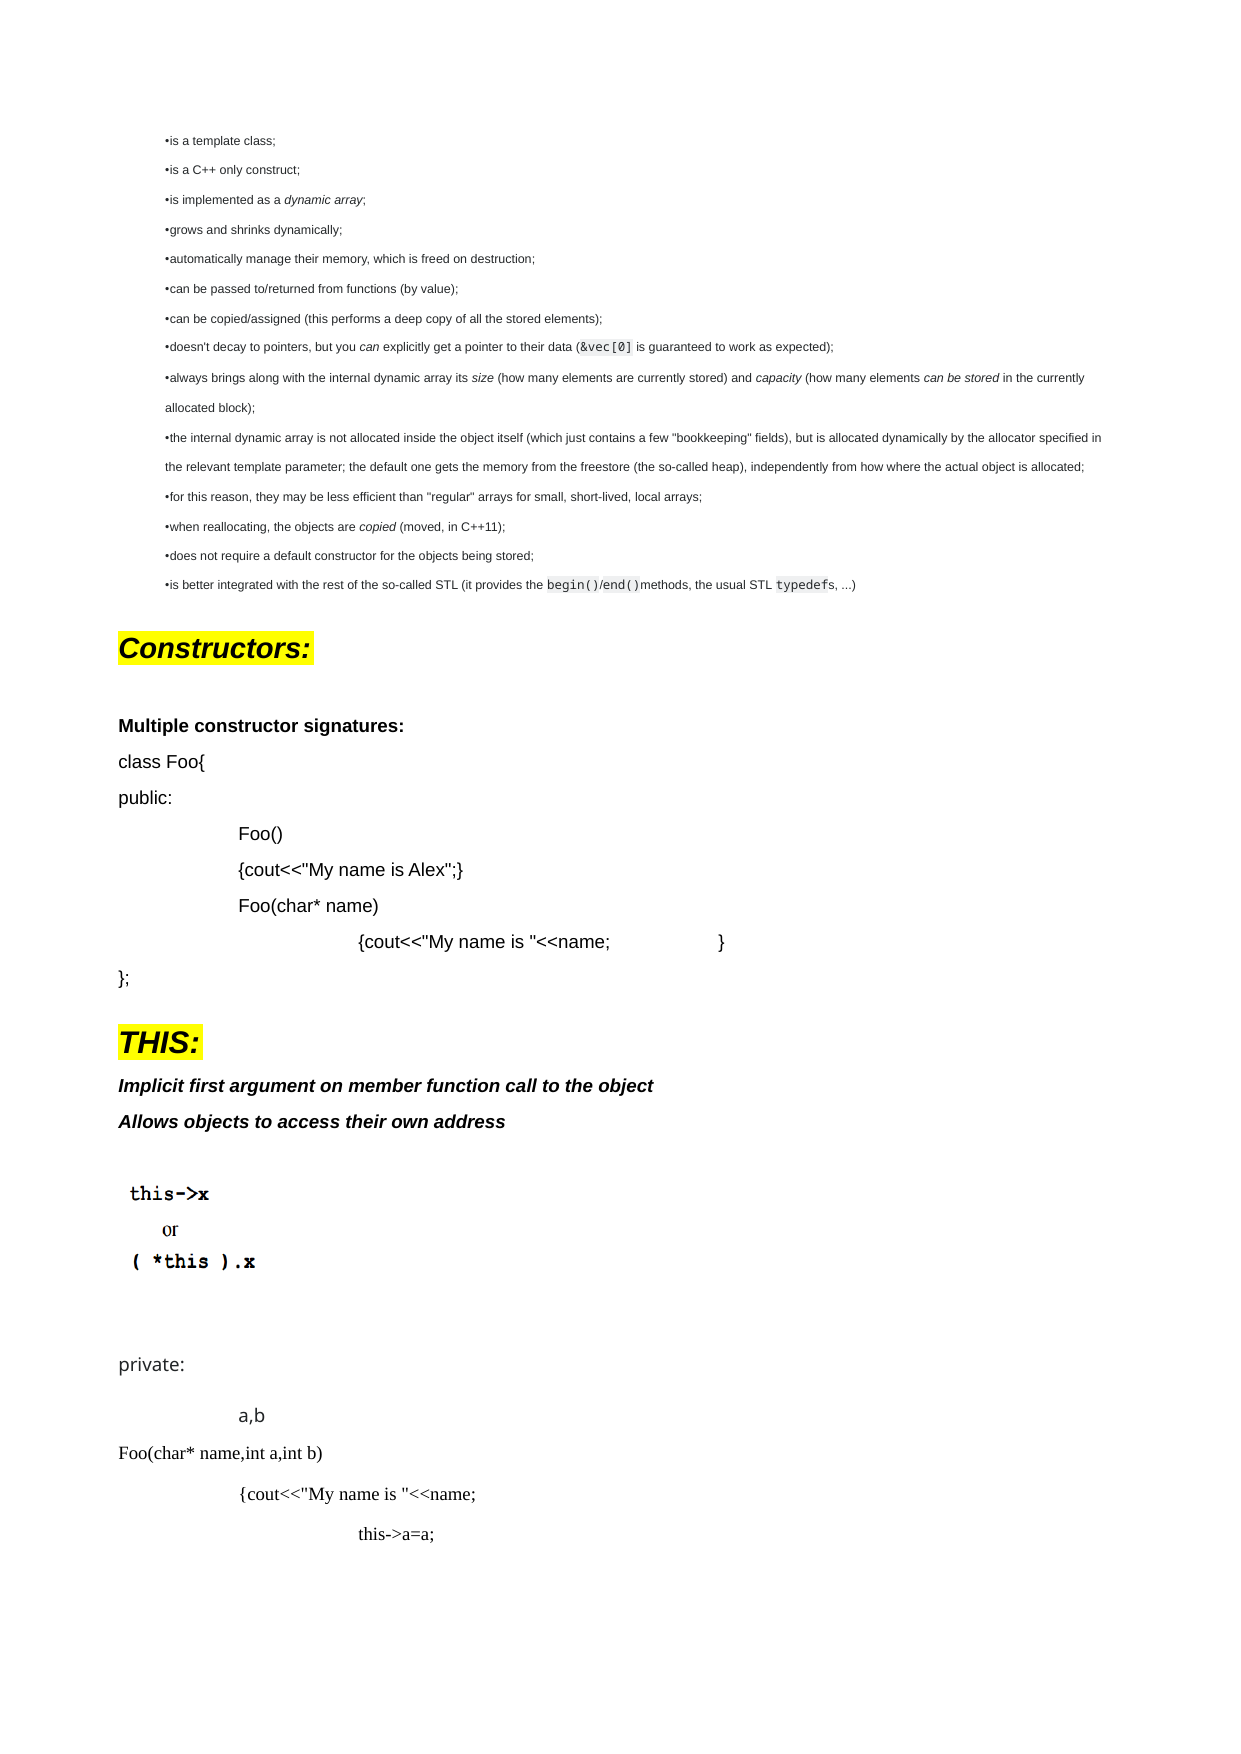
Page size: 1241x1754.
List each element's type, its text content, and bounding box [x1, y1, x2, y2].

list for this reason, they may be less efficient than "regular" arrays for small, short-lived, local arrays; [118, 474, 1122, 504]
text {cout<<"My name is "<<name; } [118, 917, 1122, 952]
text Constructors: [118, 629, 1122, 665]
list is better integrated with the rest of the so-called STL (it provides the begin()/end()methods, the usual STL typedefs, ...) [118, 563, 1122, 593]
text Foo(char* name,int a,int b) [118, 1442, 1122, 1464]
list the internal dynamic array is not allocated inside the object itself (which just contains a few "bookkeeping" fields), but is allocated dynamically by the allocator specified in the relevant template parameter; the default one gets the memory from the freestore (the so-called heap), independently from how where the actual object is allocated; [118, 415, 1122, 474]
text Allows objects to access their own address [118, 1096, 1122, 1132]
list does not require a default constructor for the objects being stored; [118, 534, 1122, 563]
list doesn't decay to pointers, but you can explicitly get a pointer to their data (&vec[0] is guaranteed to work as expected); [118, 326, 1122, 356]
text a,b [118, 1392, 1122, 1427]
text {cout<<"My name is "<<name; [118, 1482, 1122, 1504]
text Multiple constructor signatures: [118, 701, 1122, 737]
text public: [118, 773, 1122, 809]
list automatically manage their memory, which is freed on destruction; [118, 237, 1122, 267]
list always brings along with the internal dynamic array its size (how many elements are currently stored) and capacity (how many elements can be stored in the currently allocated block); [118, 356, 1122, 415]
text class Foo{ [118, 737, 1122, 773]
text {cout<<"My name is Alex";} [118, 845, 1122, 881]
list can be copied/assigned (this performs a deep copy of all the stored elements); [118, 296, 1122, 326]
text Foo() [118, 809, 1122, 845]
text Foo(char* name) [118, 881, 1122, 917]
list when reallocating, the objects are copied (moved, in C++11); [118, 504, 1122, 534]
picture [117, 1178, 267, 1282]
text private: [118, 1341, 1122, 1377]
text THIS: [118, 1024, 1122, 1060]
list grows and shrinks dynamically; [118, 207, 1122, 237]
list is a C++ only construct; [118, 148, 1122, 177]
list can be passed to/returned from functions (by value); [118, 267, 1122, 296]
text Implicit first argument on member function call to the object [118, 1060, 1122, 1096]
text this->a=a; [118, 1523, 1122, 1544]
list is a template class; [118, 118, 1122, 148]
text }; [118, 952, 1122, 988]
list is implemented as a dynamic array; [118, 177, 1122, 207]
